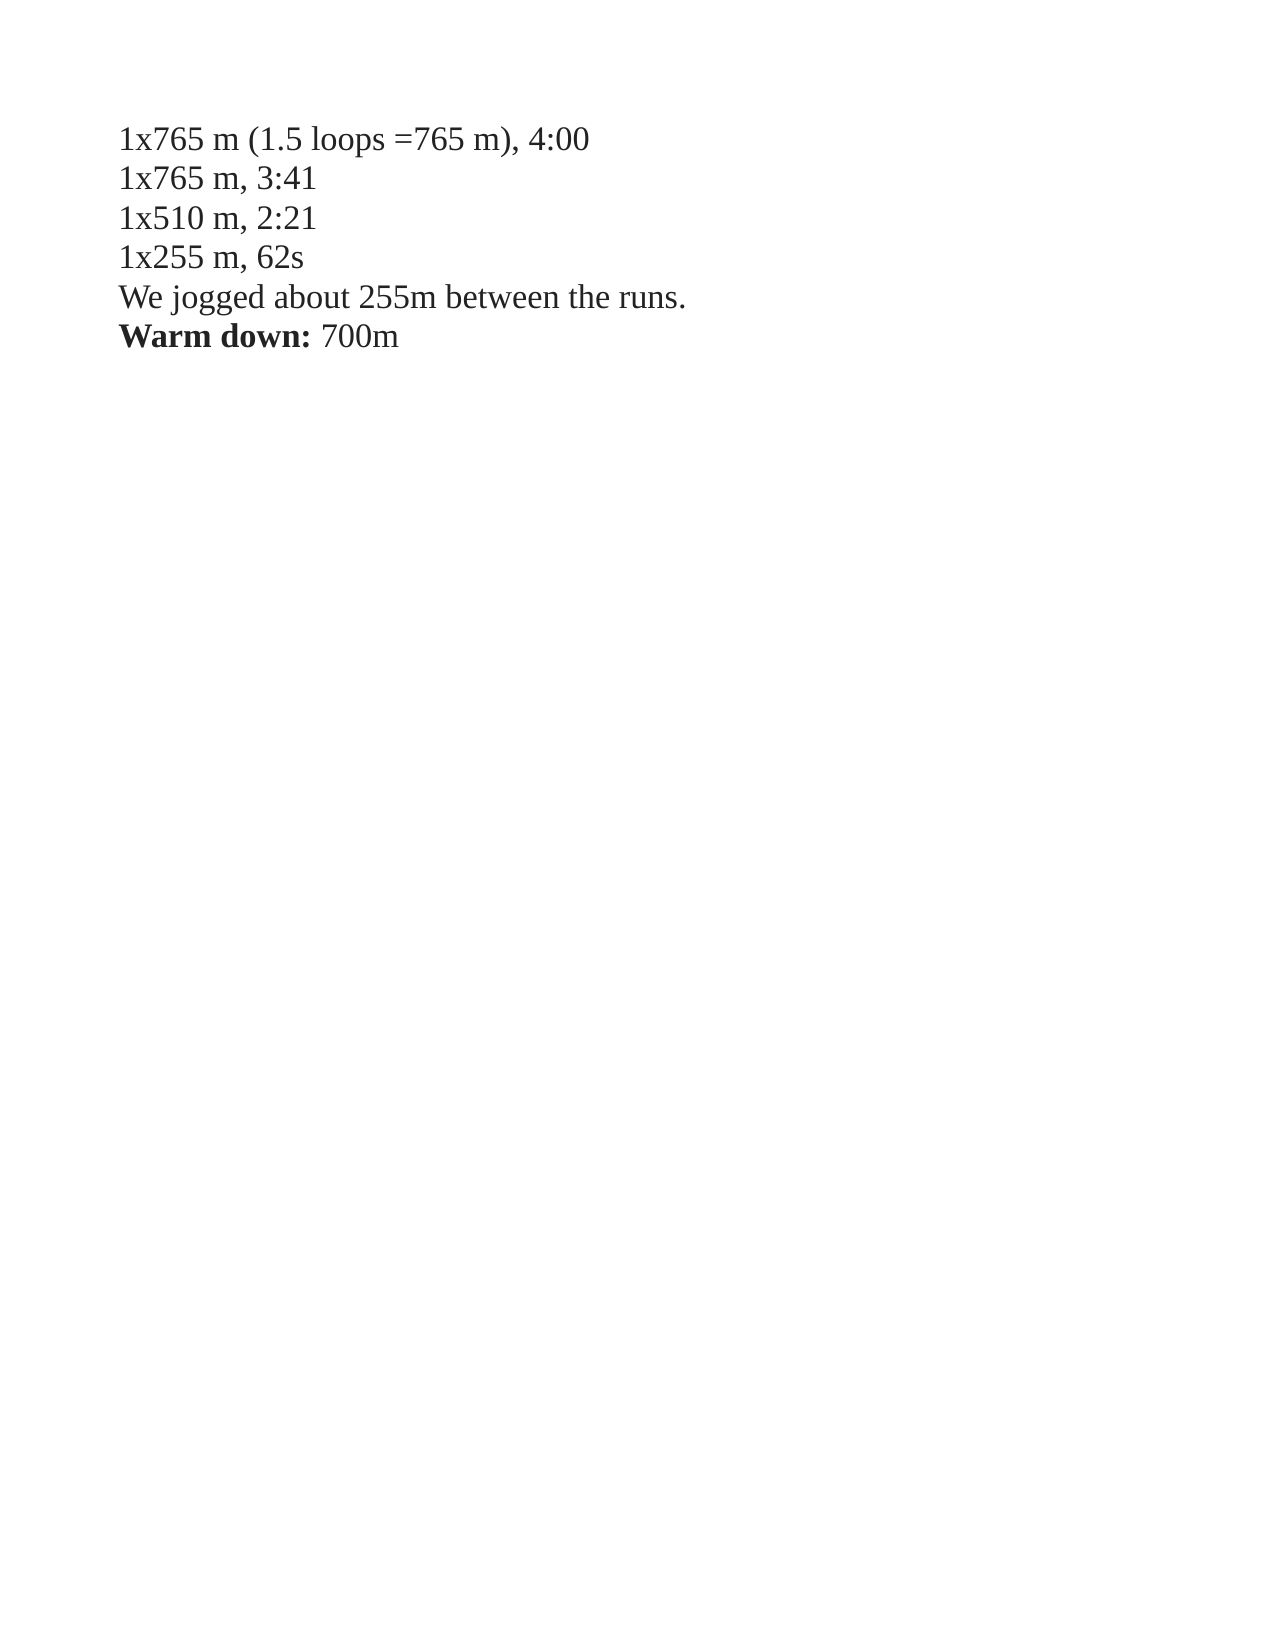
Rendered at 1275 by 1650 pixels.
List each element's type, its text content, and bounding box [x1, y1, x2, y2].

text 1x765 m, 3:41 [118, 158, 1161, 197]
text 1x510 m, 2:21 [118, 197, 1161, 237]
text We jogged about 255m between the runs. [118, 276, 1161, 316]
text 1x765 m (1.5 loops =765 m), 4:00 [118, 118, 1161, 158]
text 1x255 m, 62s [118, 237, 1161, 276]
text Warm down: 700m [118, 316, 1161, 355]
